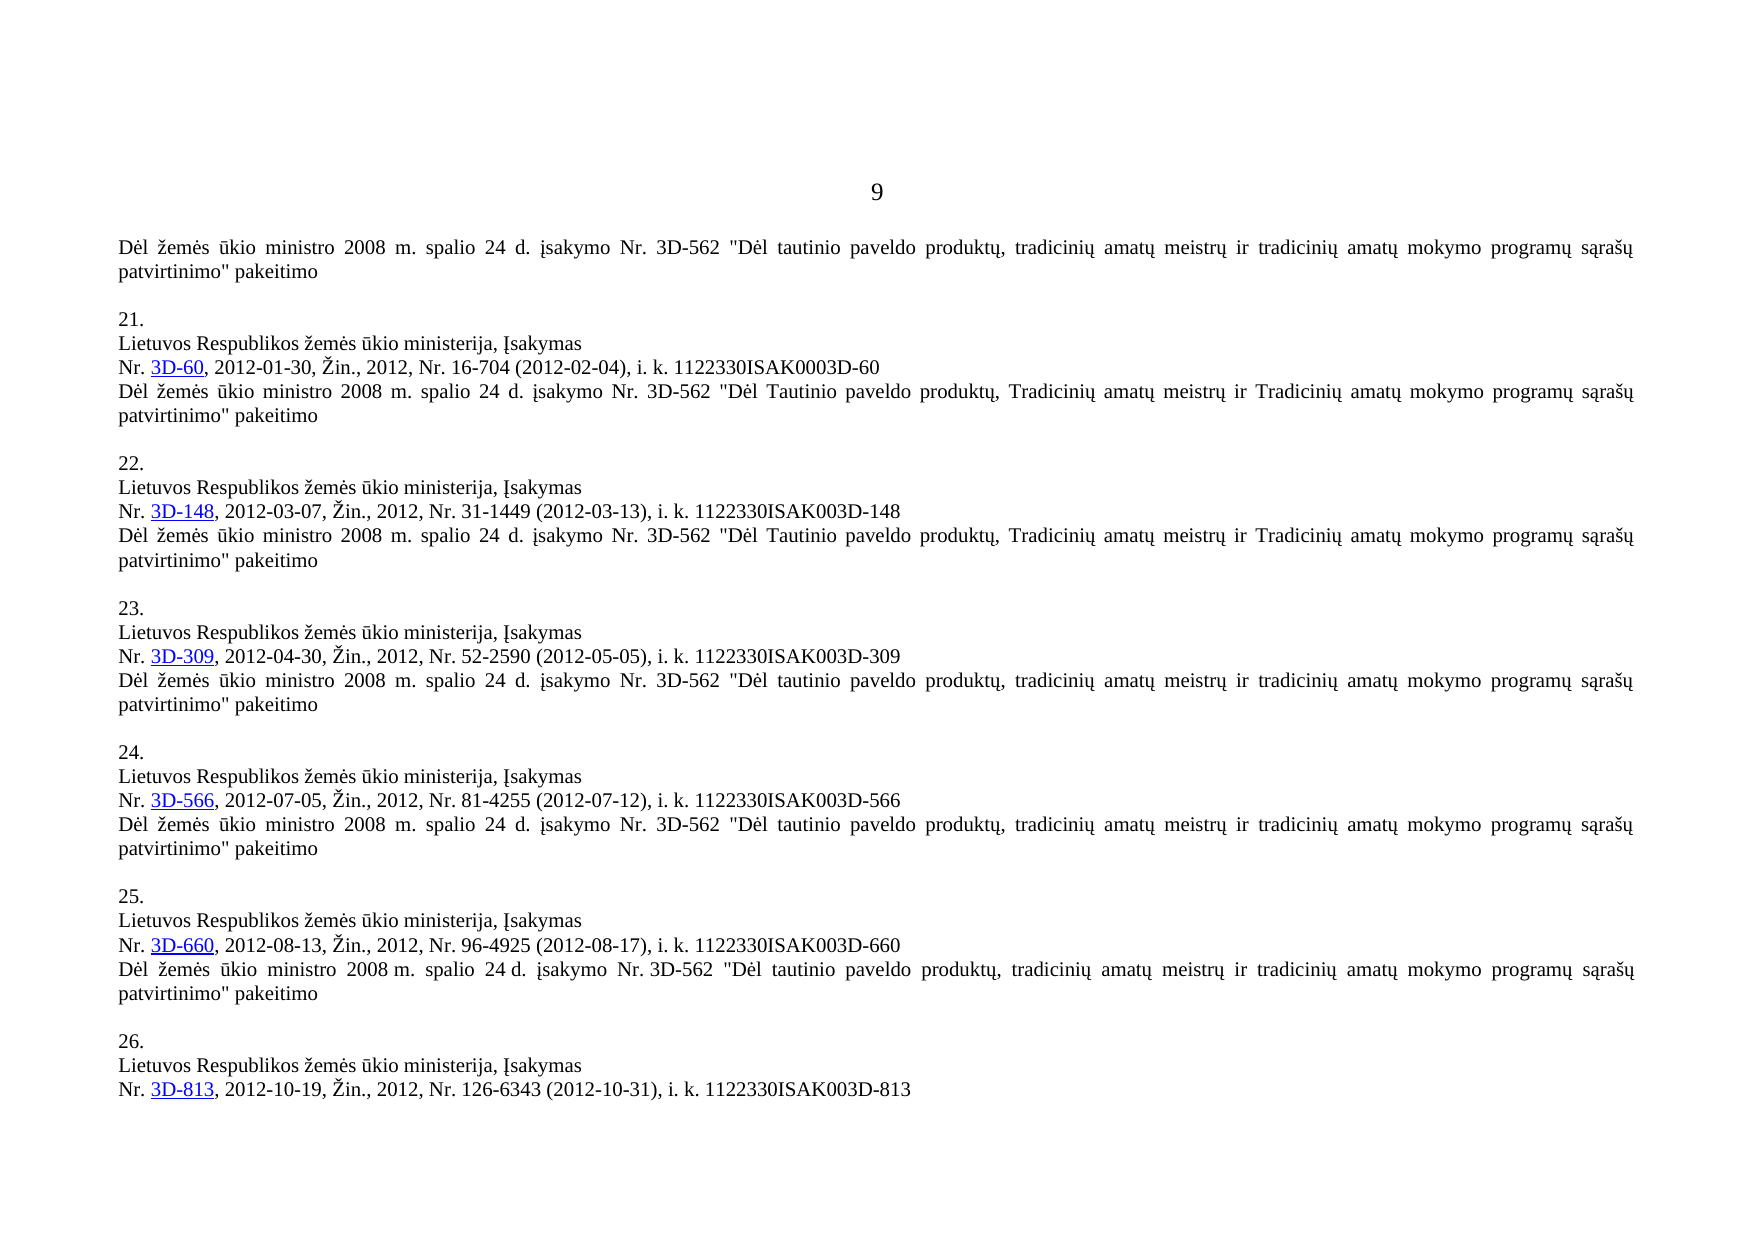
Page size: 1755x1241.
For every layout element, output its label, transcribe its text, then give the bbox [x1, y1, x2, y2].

text 25. [118, 884, 1636, 908]
text Nr. 3D-148, 2012-03-07, Žin., 2012, Nr. 31-1449 (2012-03-13), i. k. 1122330ISAK003D-148 [118, 499, 1636, 523]
text Dėl žemės ūkio ministro 2008 m. spalio 24 d. įsakymo Nr. 3D-562 "Dėl Tautinio paveldo produktų, Tradicinių amatų meistrų ir Tradicinių amatų mokymo programų sąrašų patvirtinimo" pakeitimo [118, 379, 1636, 427]
text Lietuvos Respublikos žemės ūkio ministerija, Įsakymas [118, 908, 1636, 932]
text Lietuvos Respublikos žemės ūkio ministerija, Įsakymas [118, 764, 1636, 788]
text Nr. 3D-566, 2012-07-05, Žin., 2012, Nr. 81-4255 (2012-07-12), i. k. 1122330ISAK003D-566 [118, 788, 1636, 812]
text Dėl žemės ūkio ministro 2008 m. spalio 24 d. įsakymo Nr. 3D-562 "Dėl Tautinio paveldo produktų, Tradicinių amatų meistrų ir Tradicinių amatų mokymo programų sąrašų patvirtinimo" pakeitimo [118, 523, 1636, 572]
text Dėl žemės ūkio ministro 2008 m. spalio 24 d. įsakymo Nr. 3D-562 "Dėl tautinio paveldo produktų, tradicinių amatų meistrų ir tradicinių amatų mokymo programų sąrašų patvirtinimo" pakeitimo [118, 812, 1636, 860]
text Dėl žemės ūkio ministro 2008 m. spalio 24 d. įsakymo Nr. 3D-562 "Dėl tautinio paveldo produktų, tradicinių amatų meistrų ir tradicinių amatų mokymo programų sąrašų patvirtinimo" pakeitimo [118, 668, 1636, 716]
text 26. [118, 1029, 1636, 1053]
text Lietuvos Respublikos žemės ūkio ministerija, Įsakymas [118, 620, 1636, 644]
text 23. [118, 596, 1636, 620]
text 24. [118, 740, 1636, 764]
text Lietuvos Respublikos žemės ūkio ministerija, Įsakymas [118, 331, 1636, 355]
text Nr. 3D-660, 2012-08-13, Žin., 2012, Nr. 96-4925 (2012-08-17), i. k. 1122330ISAK003D-660 [118, 932, 1636, 957]
text 21. [118, 307, 1636, 331]
text Nr. 3D-60, 2012-01-30, Žin., 2012, Nr. 16-704 (2012-02-04), i. k. 1122330ISAK0003D-60 [118, 355, 1636, 379]
text 22. [118, 451, 1636, 475]
text Dėl žemės ūkio ministro 2008 m. spalio 24 d. įsakymo Nr. 3D-562 "Dėl tautinio paveldo produktų, tradicinių amatų meistrų ir tradicinių amatų mokymo programų sąrašų patvirtinimo" pakeitimo [118, 235, 1636, 283]
text Nr. 3D-309, 2012-04-30, Žin., 2012, Nr. 52-2590 (2012-05-05), i. k. 1122330ISAK003D-309 [118, 644, 1636, 668]
text Dėl žemės ūkio ministro 2008 m. spalio 24 d. įsakymo Nr. 3D-562 "Dėl tautinio paveldo produktų, tradicinių amatų meistrų ir tradicinių amatų mokymo programų sąrašų patvirtinimo" pakeitimo [118, 957, 1636, 1005]
text Lietuvos Respublikos žemės ūkio ministerija, Įsakymas [118, 475, 1636, 499]
text Lietuvos Respublikos žemės ūkio ministerija, Įsakymas [118, 1053, 1636, 1077]
text Nr. 3D-813, 2012-10-19, Žin., 2012, Nr. 126-6343 (2012-10-31), i. k. 1122330ISAK003D-813 [118, 1077, 1636, 1101]
